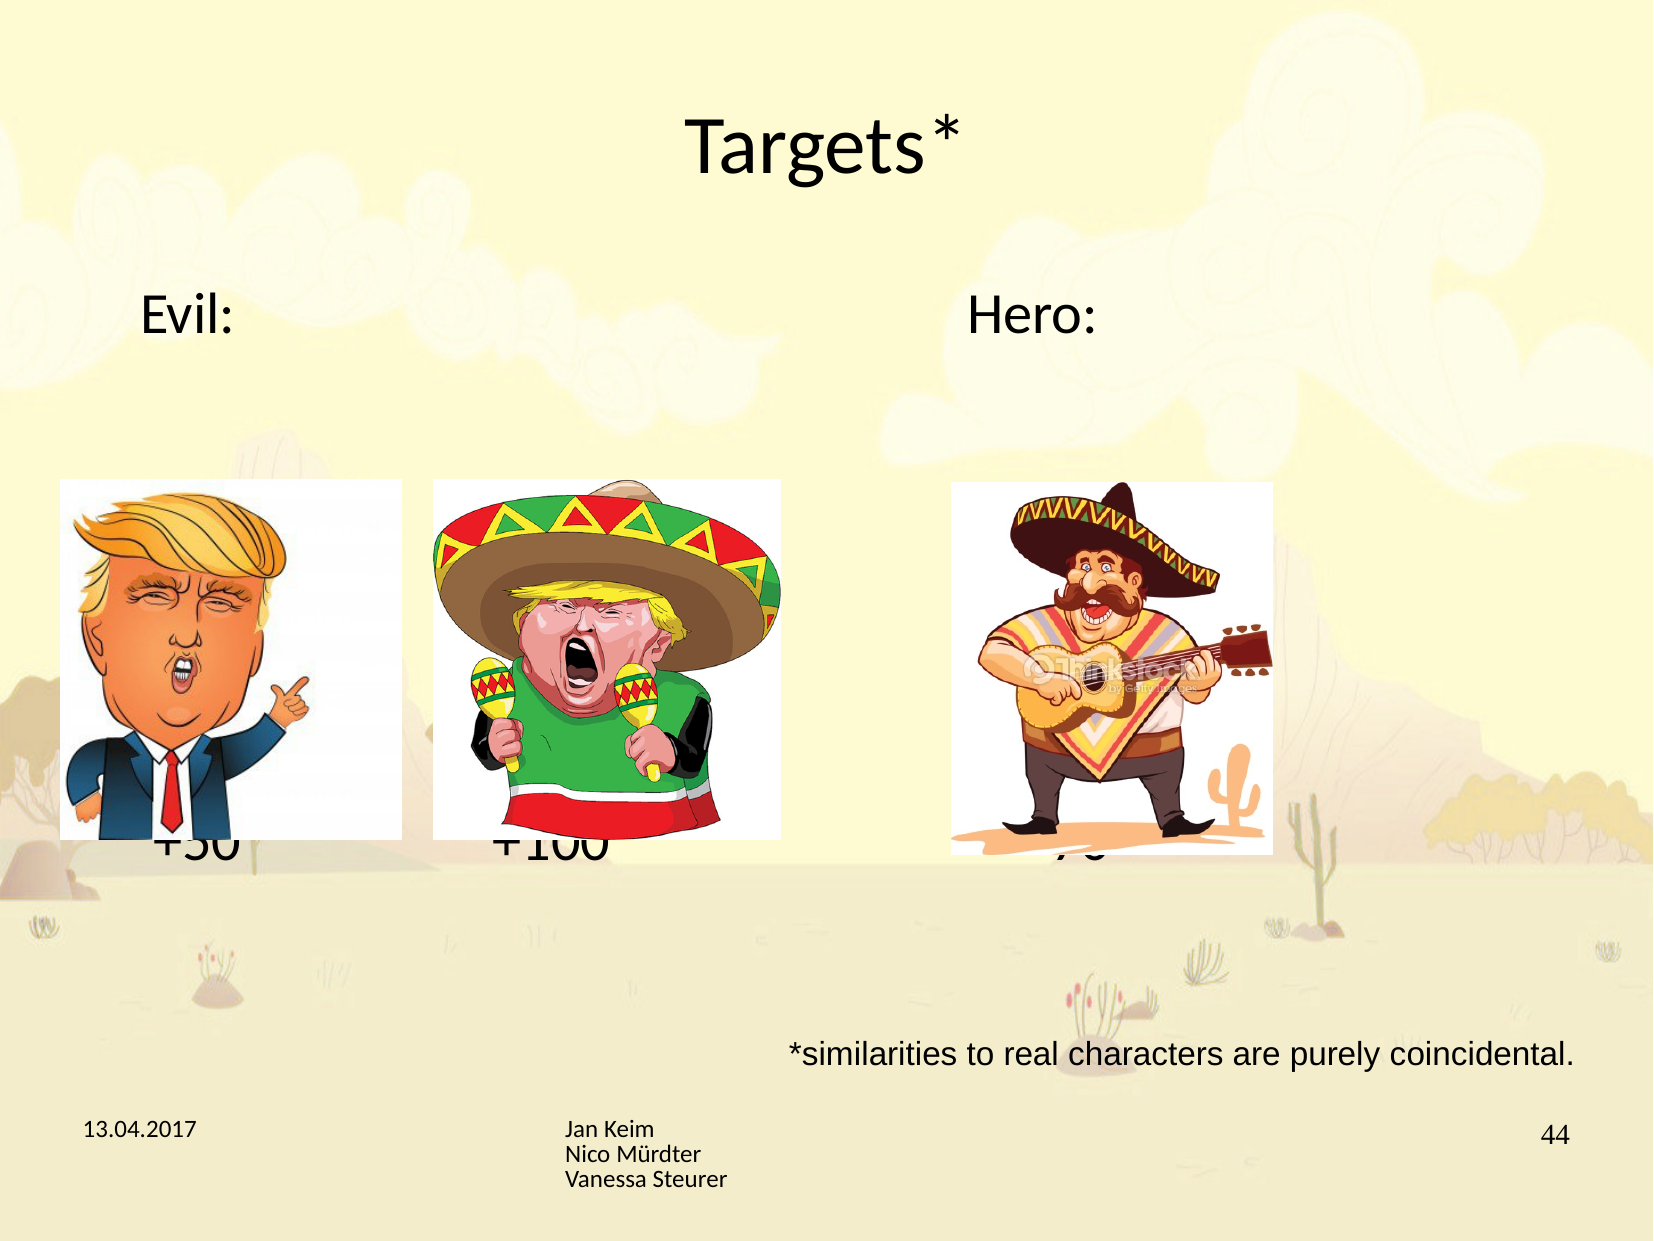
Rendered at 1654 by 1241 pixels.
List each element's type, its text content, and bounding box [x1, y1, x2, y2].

title Targets* [82, 49, 1571, 257]
picture [0, 0, 1654, 1241]
list Hero: -70 [870, 290, 1596, 1010]
text_box *similarities to real characters are purely coincidental. [774, 1028, 1592, 1081]
list Evil: +50 +100 [69, 290, 796, 1010]
